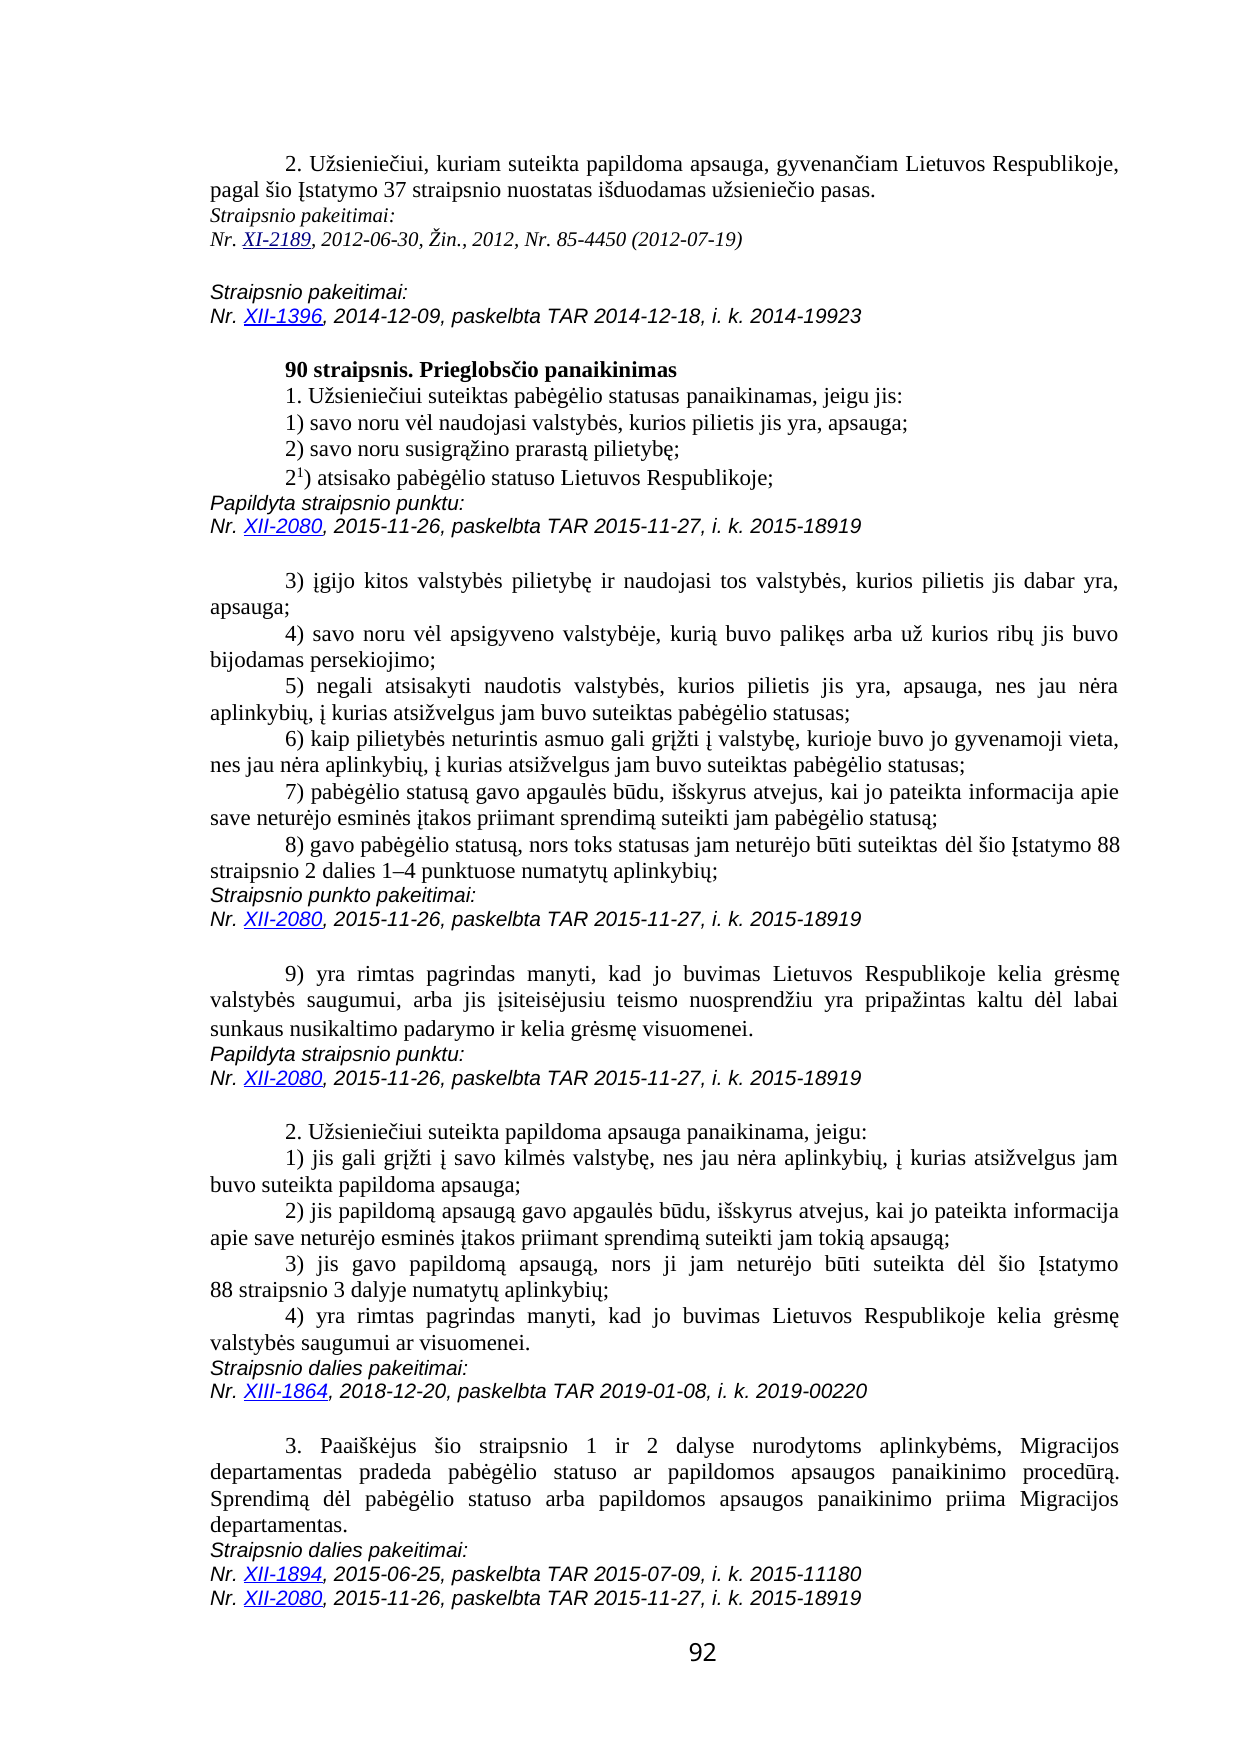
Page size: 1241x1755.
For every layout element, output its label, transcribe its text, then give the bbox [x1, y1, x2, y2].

text Nr. XII-2080, 2015-11-26, paskelbta TAR 2015-11-27, i. k. 2015-18919 [210, 1065, 1120, 1089]
text Nr. XI-2189, 2012-06-30, Žin., 2012, Nr. 85-4450 (2012-07-19) [210, 227, 1120, 251]
text 90 straipsnis. Prieglobsčio panaikinimas [210, 356, 1120, 383]
text 1) jis gali grįžti į savo kilmės valstybę, nes jau nėra aplinkybių, į kurias atsižvelgus jam buvo suteikta papildoma apsauga; [210, 1144, 1120, 1197]
text 3) jis gavo papildomą apsaugą, nors ji jam neturėjo būti suteikta dėl šio Įstatymo 88 straipsnio 3 dalyje numatytų aplinkybių; [210, 1250, 1120, 1303]
text 2. Užsieniečiui, kuriam suteikta papildoma apsauga, gyvenančiam Lietuvos Respublikoje, pagal šio Įstatymo 37 straipsnio nuostatas išduodamas užsieniečio pasas. [210, 150, 1120, 203]
text 3. Paaiškėjus šio straipsnio 1 ir 2 dalyse nurodytoms aplinkybėms, Migracijos departamentas pradeda pabėgėlio statuso ar papildomos apsaugos panaikinimo procedūrą. Sprendimą dėl pabėgėlio statuso arba papildomos apsaugos panaikinimo priima Migracijos departamentas. [210, 1432, 1120, 1537]
text 2) jis papildomą apsaugą gavo apgaulės būdu, išskyrus atvejus, kai jo pateikta informacija apie save neturėjo esminės įtakos priimant sprendimą suteikti jam tokią apsaugą; [210, 1197, 1120, 1250]
text Nr. XII-2080, 2015-11-26, paskelbta TAR 2015-11-27, i. k. 2015-18919 [210, 514, 1120, 538]
text Straipsnio pakeitimai: [210, 279, 1120, 303]
text 6) kaip pilietybės neturintis asmuo gali grįžti į valstybę, kurioje buvo jo gyvenamoji vieta, nes jau nėra aplinkybių, į kurias atsižvelgus jam buvo suteiktas pabėgėlio statusas; [210, 725, 1120, 778]
text Nr. XII-2080, 2015-11-26, paskelbta TAR 2015-11-27, i. k. 2015-18919 [210, 1585, 1120, 1609]
text 5) negali atsisakyti naudotis valstybės, kurios pilietis jis yra, apsauga, nes jau nėra aplinkybių, į kurias atsižvelgus jam buvo suteiktas pabėgėlio statusas; [210, 672, 1120, 725]
text 9) yra rimtas pagrindas manyti, kad jo buvimas Lietuvos Respublikoje kelia grėsmę valstybės saugumui, arba jis įsiteisėjusiu teismo nuosprendžiu yra pripažintas kaltu dėl labai sunkaus nusikaltimo padarymo ir kelia grėsmę visuomenei. [210, 960, 1120, 1041]
text Straipsnio punkto pakeitimai: [210, 883, 1120, 907]
text 1) savo noru vėl naudojasi valstybės, kurios pilietis jis yra, apsauga; [210, 409, 1120, 435]
text Papildyta straipsnio punktu: [210, 490, 1120, 514]
text 4) savo noru vėl apsigyveno valstybėje, kurią buvo palikęs arba už kurios ribų jis buvo bijodamas persekiojimo; [210, 620, 1120, 672]
text 8) gavo pabėgėlio statusą, nors toks statusas jam neturėjo būti suteiktas dėl šio Įstatymo 88 straipsnio 2 dalies 1–4 punktuose numatytų aplinkybių; [210, 831, 1120, 883]
text Nr. XII-2080, 2015-11-26, paskelbta TAR 2015-11-27, i. k. 2015-18919 [210, 907, 1120, 931]
text 3) įgijo kitos valstybės pilietybę ir naudojasi tos valstybės, kurios pilietis jis dabar yra, apsauga; [210, 567, 1120, 620]
text Nr. XIII-1864, 2018-12-20, paskelbta TAR 2019-01-08, i. k. 2019-00220 [210, 1379, 1120, 1403]
text Nr. XII-1894, 2015-06-25, paskelbta TAR 2015-07-09, i. k. 2015-11180 [210, 1561, 1120, 1585]
text Straipsnio dalies pakeitimai: [210, 1355, 1120, 1379]
text 4) yra rimtas pagrindas manyti, kad jo buvimas Lietuvos Respublikoje kelia grėsmę valstybės saugumui ar visuomenei. [210, 1303, 1120, 1355]
text Papildyta straipsnio punktu: [210, 1041, 1120, 1065]
text 2) savo noru susigrąžino prarastą pilietybę; [210, 435, 1120, 462]
text Straipsnio pakeitimai: [210, 203, 1120, 227]
text 2. Užsieniečiui suteikta papildoma apsauga panaikinama, jeigu: [210, 1118, 1120, 1144]
text 7) pabėgėlio statusą gavo apgaulės būdu, išskyrus atvejus, kai jo pateikta informacija apie save neturėjo esminės įtakos priimant sprendimą suteikti jam pabėgėlio statusą; [210, 778, 1120, 831]
text 21) atsisako pabėgėlio statuso Lietuvos Respublikoje; [210, 462, 1120, 490]
text 1. Užsieniečiui suteiktas pabėgėlio statusas panaikinamas, jeigu jis: [210, 383, 1120, 409]
text Straipsnio dalies pakeitimai: [210, 1537, 1120, 1561]
text Nr. XII-1396, 2014-12-09, paskelbta TAR 2014-12-18, i. k. 2014-19923 [210, 303, 1120, 327]
